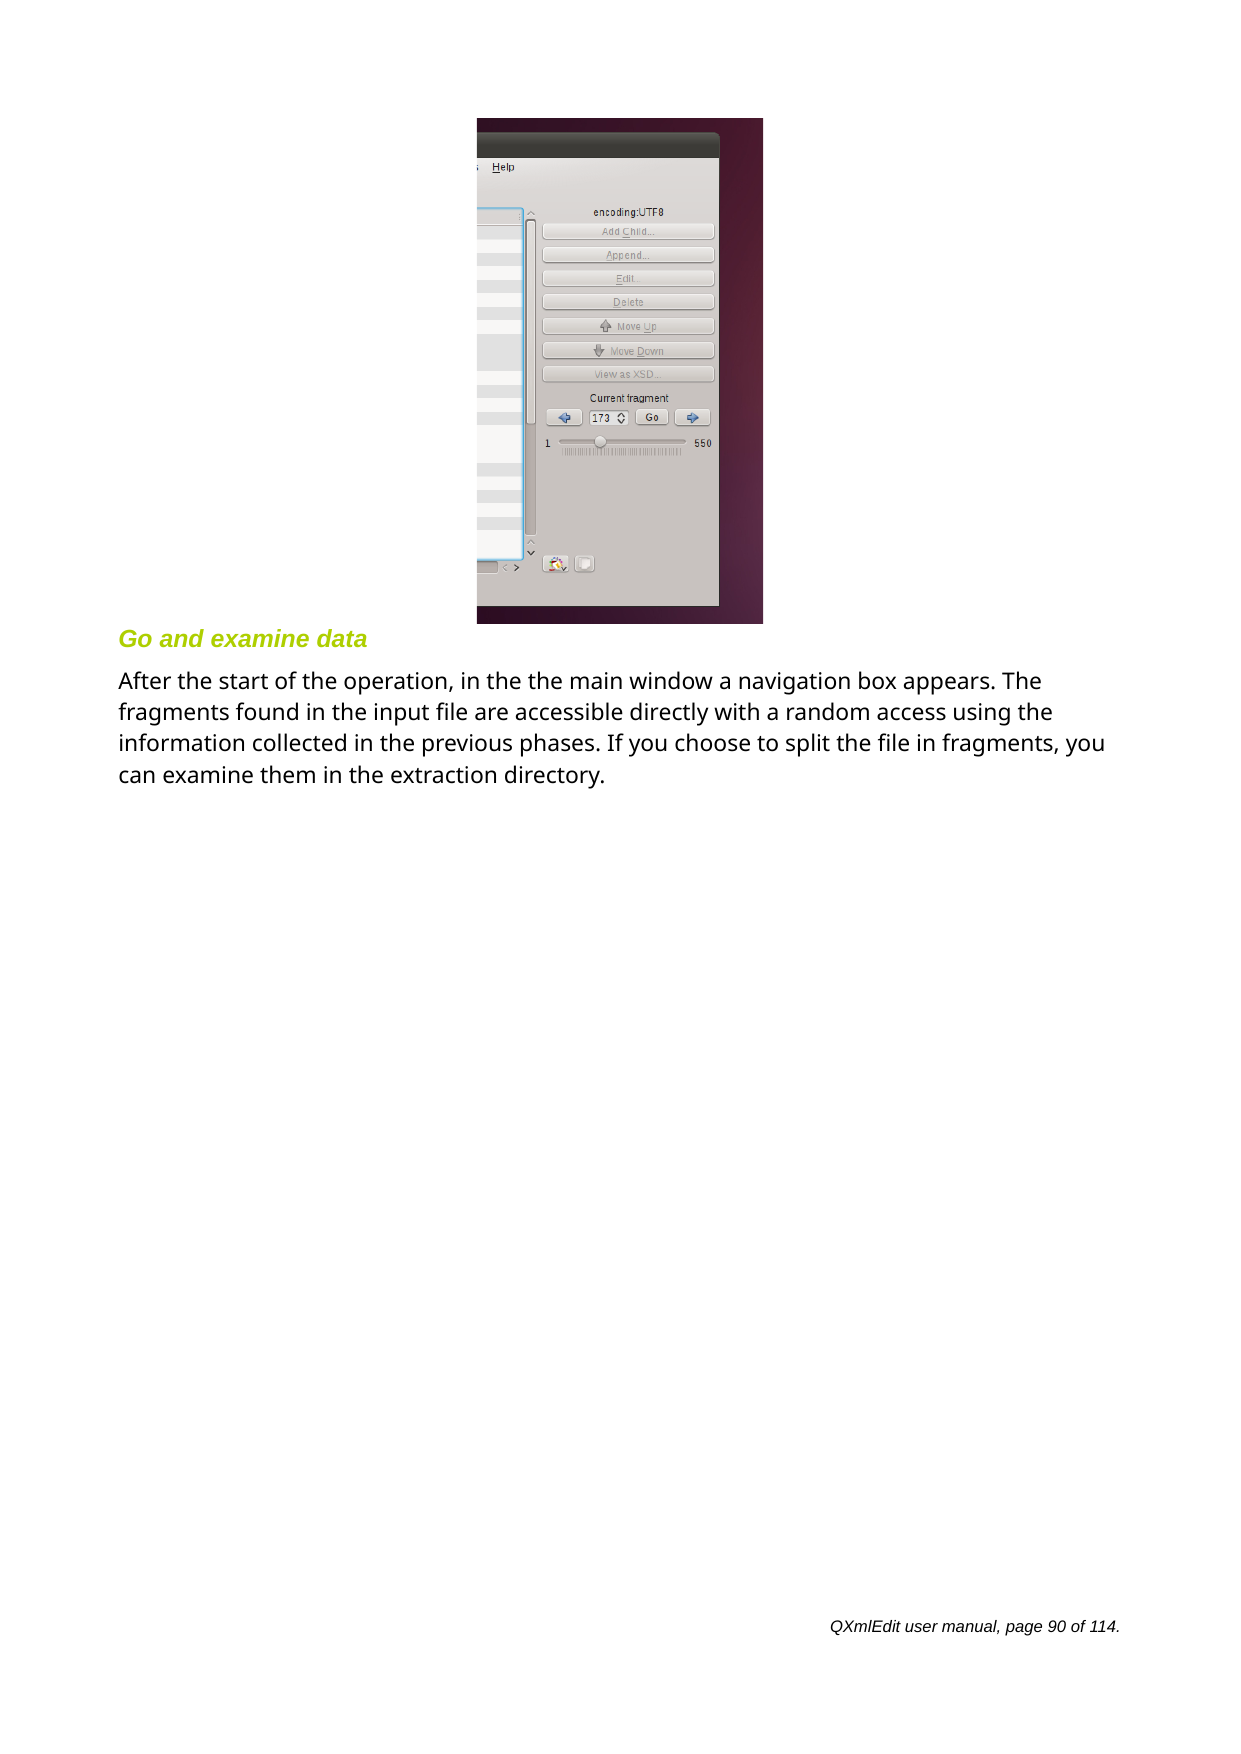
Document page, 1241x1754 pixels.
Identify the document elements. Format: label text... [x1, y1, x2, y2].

picture [476, 118, 764, 624]
subtitle Go and examine data [118, 403, 1122, 652]
text After the start of the operation, in the the main window a navigation box appears. The fragments found in the input file are accessible directly with a random access using the information collected in the previous phases. If you choose to split the file in fragments, you can examine them in the extraction directory. [118, 665, 1122, 790]
